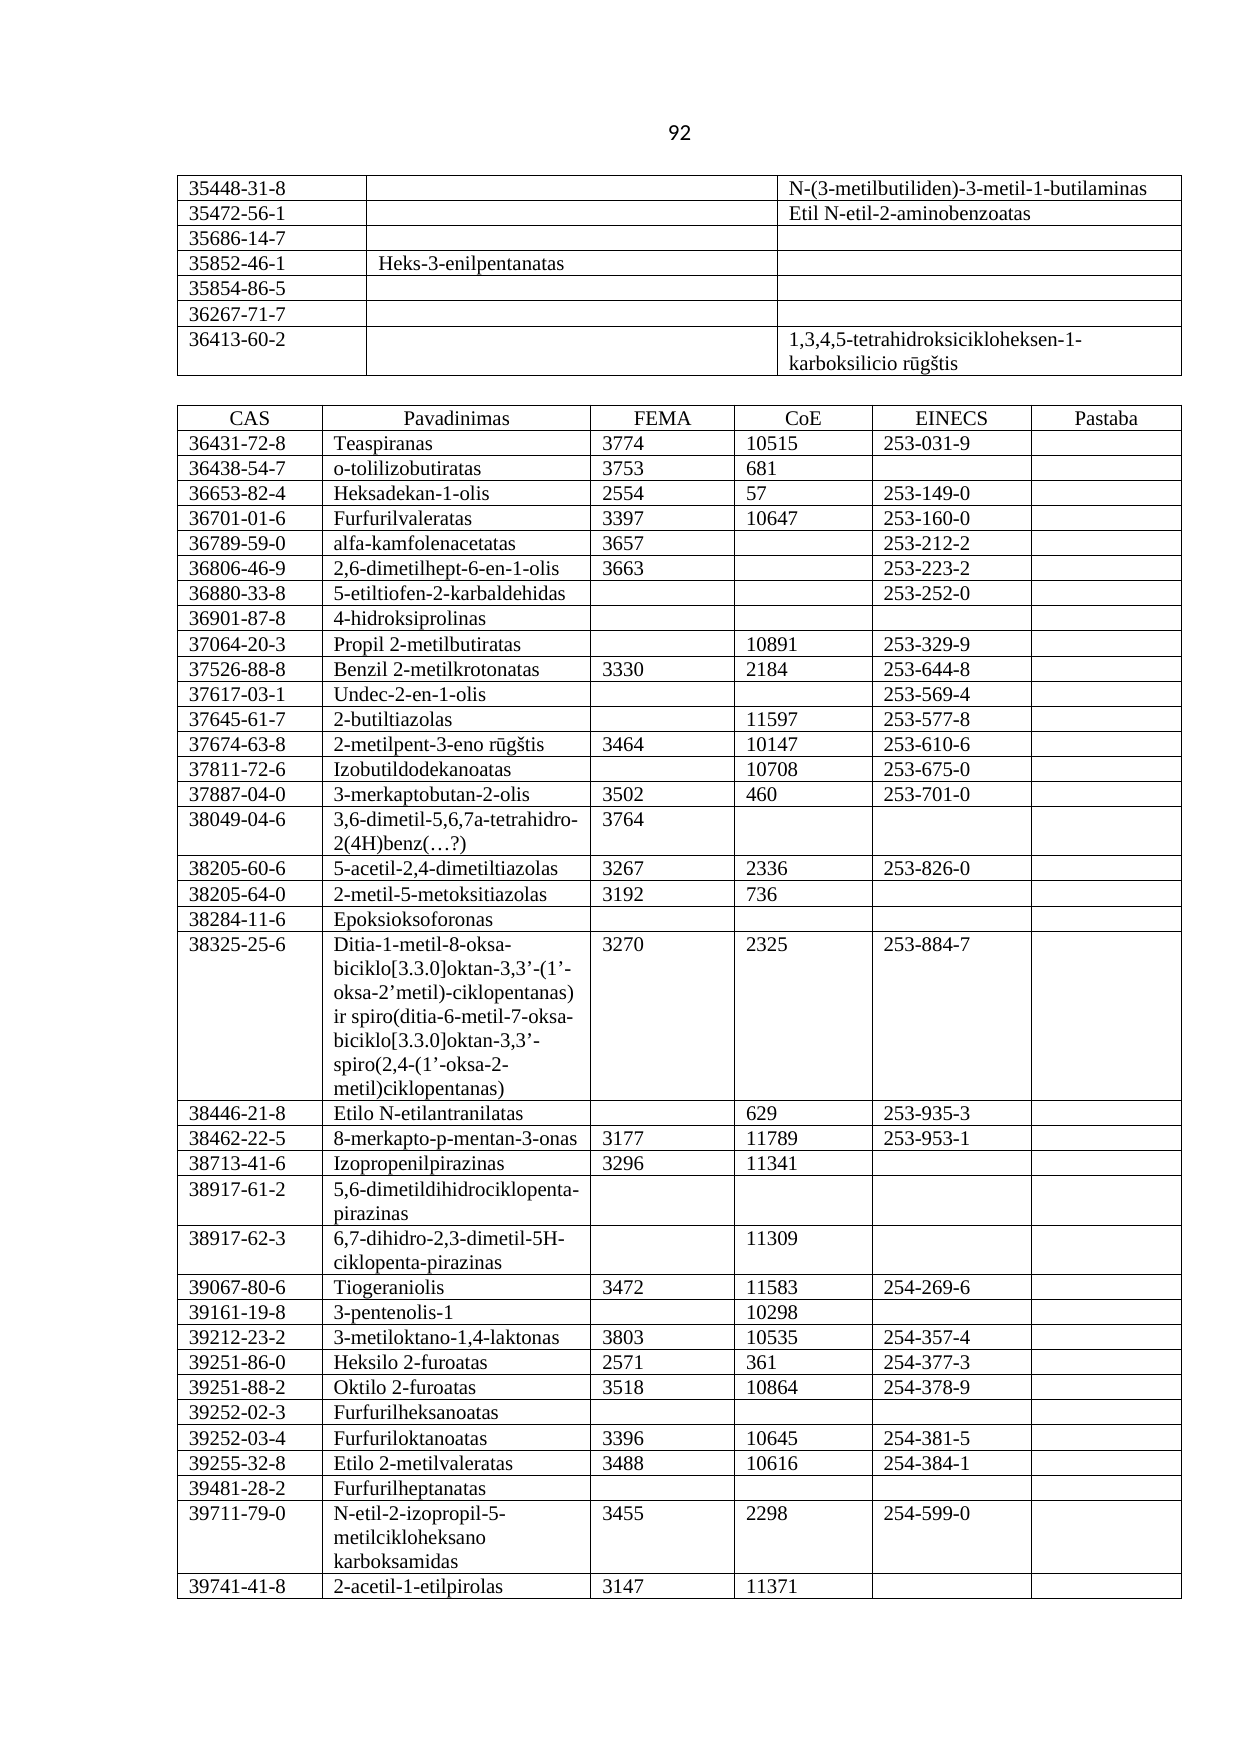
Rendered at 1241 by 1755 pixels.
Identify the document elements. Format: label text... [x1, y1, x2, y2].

table_cell 3267 [591, 856, 734, 880]
table_cell 37617-03-1 [178, 682, 322, 706]
table_cell [1032, 1176, 1181, 1224]
table_cell [591, 1176, 734, 1224]
table_cell [1032, 807, 1181, 855]
table_cell [1032, 1501, 1181, 1573]
table_cell [1032, 481, 1181, 505]
table_cell 3-merkaptobutan-2-olis [323, 782, 590, 806]
table_cell [1032, 1226, 1181, 1274]
table_cell [1032, 1300, 1181, 1324]
table_cell [1032, 856, 1181, 880]
table_cell 2298 [735, 1501, 872, 1573]
table_cell 36438-54-7 [178, 456, 322, 480]
table_cell 39741-41-8 [178, 1574, 322, 1598]
table_cell 3147 [591, 1574, 734, 1598]
table_cell 2-acetil-1-etilpirolas [323, 1574, 590, 1598]
table_cell 35472-56-1 [178, 201, 366, 225]
table_cell 38325-25-6 [178, 932, 322, 1100]
table_cell 35854-86-5 [178, 276, 366, 300]
table_cell 36880-33-8 [178, 581, 322, 605]
table_cell 11309 [735, 1226, 872, 1274]
table_cell 3472 [591, 1275, 734, 1299]
table_cell [591, 606, 734, 630]
table_cell [735, 556, 872, 580]
table_cell 38205-60-6 [178, 856, 322, 880]
table_cell Tiogeraniolis [323, 1275, 590, 1299]
table_cell 3397 [591, 506, 734, 530]
table_cell 2184 [735, 657, 872, 681]
table_cell Furfuriloktanoatas [323, 1425, 590, 1449]
table_cell Etil N-etil-2-aminobenzoatas [778, 201, 1181, 225]
table_cell [1032, 907, 1181, 931]
table_cell [1032, 1151, 1181, 1175]
table_cell 38917-62-3 [178, 1226, 322, 1274]
table_cell 11583 [735, 1275, 872, 1299]
table_cell 38284-11-6 [178, 907, 322, 931]
table_cell Heksadekan-1-olis [323, 481, 590, 505]
table_cell 254-377-3 [873, 1350, 1031, 1374]
table_cell [1032, 782, 1181, 806]
table_cell 254-599-0 [873, 1501, 1031, 1573]
table_cell 10616 [735, 1451, 872, 1474]
table_cell [1032, 1451, 1181, 1474]
table_header CoE [735, 406, 872, 429]
table_cell 36806-46-9 [178, 556, 322, 580]
table_cell 3177 [591, 1126, 734, 1150]
table_cell [367, 201, 777, 225]
table_cell Furfurilheptanatas [323, 1476, 590, 1500]
table_cell 254-378-9 [873, 1375, 1031, 1399]
table_cell 3,6-dimetil-5,6,7a-tetrahidro-2(4H)benz(…?) [323, 807, 590, 855]
table_cell 253-569-4 [873, 682, 1031, 706]
table_cell 36267-71-7 [178, 301, 366, 326]
table_cell [735, 907, 872, 931]
table_cell 253-212-2 [873, 531, 1031, 555]
table_cell [1032, 757, 1181, 781]
table_cell 5,6-dimetildihidrociklopenta-pirazinas [323, 1176, 590, 1224]
table_cell 36413-60-2 [178, 327, 366, 375]
table_cell 39161-19-8 [178, 1300, 322, 1324]
table_cell 2-metil-5-metoksitiazolas [323, 881, 590, 906]
table_cell [1032, 657, 1181, 681]
table_cell 57 [735, 481, 872, 505]
table_cell 253-160-0 [873, 506, 1031, 530]
table_cell 3270 [591, 932, 734, 1100]
table_cell 37064-20-3 [178, 631, 322, 656]
table_cell [778, 276, 1181, 300]
table_cell [873, 1151, 1031, 1175]
table_cell [778, 301, 1181, 326]
table_cell 253-329-9 [873, 631, 1031, 656]
table_cell 681 [735, 456, 872, 480]
table_cell [367, 176, 777, 200]
table_cell 3803 [591, 1325, 734, 1349]
table_header FEMA [591, 406, 734, 429]
table_cell 35686-14-7 [178, 226, 366, 250]
table_cell 3657 [591, 531, 734, 555]
table_cell [591, 682, 734, 706]
table_cell [1032, 631, 1181, 656]
table_cell 10708 [735, 757, 872, 781]
table_cell [1032, 531, 1181, 555]
table_cell 3663 [591, 556, 734, 580]
table_cell [735, 531, 872, 555]
table_cell Heks-3-enilpentanatas [367, 251, 777, 275]
table_cell [591, 581, 734, 605]
table_cell Etilo N-etilantranilatas [323, 1101, 590, 1125]
table_cell [873, 1176, 1031, 1224]
table_cell 38446-21-8 [178, 1101, 322, 1125]
table_cell Heksilo 2-furoatas [323, 1350, 590, 1374]
table_cell Izopropenilpirazinas [323, 1151, 590, 1175]
table_cell 253-252-0 [873, 581, 1031, 605]
table_cell 39252-03-4 [178, 1425, 322, 1449]
table_cell [1032, 506, 1181, 530]
table_cell 10647 [735, 506, 872, 530]
table_cell [367, 276, 777, 300]
table_cell 3-pentenolis-1 [323, 1300, 590, 1324]
table_cell [1032, 1275, 1181, 1299]
table_cell [873, 1400, 1031, 1424]
table_cell 2336 [735, 856, 872, 880]
table_cell Etilo 2-metilvaleratas [323, 1451, 590, 1474]
table_cell [367, 327, 777, 375]
table_cell [873, 456, 1031, 480]
table_cell 254-357-4 [873, 1325, 1031, 1349]
table_cell 38713-41-6 [178, 1151, 322, 1175]
table_cell 254-381-5 [873, 1425, 1031, 1449]
table_cell 39255-32-8 [178, 1451, 322, 1474]
table_cell [591, 757, 734, 781]
table_cell [591, 907, 734, 931]
table_cell [591, 1101, 734, 1125]
table_cell 2554 [591, 481, 734, 505]
table_cell [735, 606, 872, 630]
table_cell 37674-63-8 [178, 732, 322, 756]
table_cell 3192 [591, 881, 734, 906]
table_cell [873, 606, 1031, 630]
table_cell Izobutildodekanoatas [323, 757, 590, 781]
table_cell 253-577-8 [873, 707, 1031, 731]
table_cell 253-826-0 [873, 856, 1031, 880]
table_cell 10864 [735, 1375, 872, 1399]
table_cell [1032, 881, 1181, 906]
table_cell [367, 226, 777, 250]
table_cell 11341 [735, 1151, 872, 1175]
table_cell [873, 907, 1031, 931]
table_cell 3753 [591, 456, 734, 480]
table_cell 39251-86-0 [178, 1350, 322, 1374]
table_cell 253-701-0 [873, 782, 1031, 806]
table_cell 2-metilpent-3-eno rūgštis [323, 732, 590, 756]
table_cell [735, 1400, 872, 1424]
table_cell 253-610-6 [873, 732, 1031, 756]
table_cell Teaspiranas [323, 431, 590, 455]
table_cell [1032, 1425, 1181, 1449]
table_cell 5-etiltiofen-2-karbaldehidas [323, 581, 590, 605]
table_cell [1032, 456, 1181, 480]
table_cell 8-merkapto-p-mentan-3-onas [323, 1126, 590, 1150]
table_cell 3330 [591, 657, 734, 681]
table_cell 2,6-dimetilhept-6-en-1-olis [323, 556, 590, 580]
table_cell 11371 [735, 1574, 872, 1598]
table_cell 3518 [591, 1375, 734, 1399]
table_cell 2-butiltiazolas [323, 707, 590, 731]
table_cell [873, 1476, 1031, 1500]
table_cell [591, 1226, 734, 1274]
table_cell Oktilo 2-furoatas [323, 1375, 590, 1399]
table_cell 4-hidroksiprolinas [323, 606, 590, 630]
table_cell 629 [735, 1101, 872, 1125]
table_header Pavadinimas [323, 406, 590, 429]
table_cell [591, 631, 734, 656]
table_cell 3296 [591, 1151, 734, 1175]
table_cell [873, 1300, 1031, 1324]
table_cell 253-884-7 [873, 932, 1031, 1100]
table_cell [1032, 1126, 1181, 1150]
table_cell [1032, 431, 1181, 455]
table_cell [1032, 732, 1181, 756]
table_cell 35448-31-8 [178, 176, 366, 200]
table_cell alfa-kamfolenacetatas [323, 531, 590, 555]
table_cell Furfurilvaleratas [323, 506, 590, 530]
table_cell [1032, 1476, 1181, 1500]
table_cell 39251-88-2 [178, 1375, 322, 1399]
table_header Pastaba [1032, 406, 1181, 429]
table_cell [1032, 1101, 1181, 1125]
table_cell [873, 881, 1031, 906]
table_cell [873, 1574, 1031, 1598]
table_cell 2325 [735, 932, 872, 1100]
table_cell [591, 707, 734, 731]
table_cell 3-metiloktano-1,4-laktonas [323, 1325, 590, 1349]
table_cell [591, 1300, 734, 1324]
table_cell [1032, 707, 1181, 731]
table_cell 39252-02-3 [178, 1400, 322, 1424]
table_cell [1032, 682, 1181, 706]
table_cell 39481-28-2 [178, 1476, 322, 1500]
table_cell 3488 [591, 1451, 734, 1474]
table_cell 37811-72-6 [178, 757, 322, 781]
table_cell [1032, 581, 1181, 605]
table_cell [735, 581, 872, 605]
table_cell [1032, 606, 1181, 630]
table_cell [1032, 1400, 1181, 1424]
table_cell 36901-87-8 [178, 606, 322, 630]
table_cell 3396 [591, 1425, 734, 1449]
table_cell [735, 682, 872, 706]
table_cell 10645 [735, 1425, 872, 1449]
table_cell 253-149-0 [873, 481, 1031, 505]
table_cell 38205-64-0 [178, 881, 322, 906]
table_cell [1032, 1350, 1181, 1374]
table_cell 460 [735, 782, 872, 806]
table_cell [735, 1476, 872, 1500]
table_cell 39212-23-2 [178, 1325, 322, 1349]
table_cell 6,7-dihidro-2,3-dimetil-5H-ciklopenta-pirazinas [323, 1226, 590, 1274]
table_cell o-tolilizobutiratas [323, 456, 590, 480]
table_cell Furfurilheksanoatas [323, 1400, 590, 1424]
table_cell [873, 807, 1031, 855]
table_cell 37645-61-7 [178, 707, 322, 731]
table_cell 254-269-6 [873, 1275, 1031, 1299]
table_cell 11789 [735, 1126, 872, 1150]
table_cell 11597 [735, 707, 872, 731]
table_cell 36701-01-6 [178, 506, 322, 530]
table_header CAS [178, 406, 322, 429]
table_cell [735, 1176, 872, 1224]
table_cell 3464 [591, 732, 734, 756]
table_cell 253-675-0 [873, 757, 1031, 781]
table_cell [1032, 1574, 1181, 1598]
table_cell 3502 [591, 782, 734, 806]
table_cell Undec-2-en-1-olis [323, 682, 590, 706]
table_cell [1032, 556, 1181, 580]
table_cell 36653-82-4 [178, 481, 322, 505]
table_cell 253-935-3 [873, 1101, 1031, 1125]
table_cell 10891 [735, 631, 872, 656]
table_cell 38462-22-5 [178, 1126, 322, 1150]
table_cell 35852-46-1 [178, 251, 366, 275]
table_cell N-(3-metilbutiliden)-3-metil-1-butilaminas [778, 176, 1181, 200]
table_cell 253-223-2 [873, 556, 1031, 580]
table_cell 736 [735, 881, 872, 906]
table_cell 253-644-8 [873, 657, 1031, 681]
table_cell 361 [735, 1350, 872, 1374]
table_cell 253-953-1 [873, 1126, 1031, 1150]
table_cell 39067-80-6 [178, 1275, 322, 1299]
table_cell 38917-61-2 [178, 1176, 322, 1224]
table_cell 37887-04-0 [178, 782, 322, 806]
table_cell 10298 [735, 1300, 872, 1324]
table_cell 37526-88-8 [178, 657, 322, 681]
table_cell 254-384-1 [873, 1451, 1031, 1474]
table_cell Ditia-1-metil-8-oksa-biciklo[3.3.0]oktan-3,3’-(1’-oksa-2’metil)-ciklopentanas) ir spiro(ditia-6-metil-7-oksa-biciklo[3.3.0]oktan-3,3’-spiro(2,4-(1’-oksa-2-metil)ciklopentanas) [323, 932, 590, 1100]
table_cell 10515 [735, 431, 872, 455]
table_cell 10147 [735, 732, 872, 756]
table_cell 3774 [591, 431, 734, 455]
table_cell 253-031-9 [873, 431, 1031, 455]
table_header EINECS [873, 406, 1031, 429]
table_cell 38049-04-6 [178, 807, 322, 855]
table_cell [367, 301, 777, 326]
table_cell 10535 [735, 1325, 872, 1349]
table_cell 1,3,4,5-tetrahidroksicikloheksen-1-karboksilicio rūgštis [778, 327, 1181, 375]
table_cell 3764 [591, 807, 734, 855]
table_cell [1032, 1375, 1181, 1399]
table_cell 39711-79-0 [178, 1501, 322, 1573]
table_cell 3455 [591, 1501, 734, 1573]
table_cell 36789-59-0 [178, 531, 322, 555]
table_cell [778, 226, 1181, 250]
table_cell [591, 1400, 734, 1424]
table_cell [778, 251, 1181, 275]
table_cell Epoksioksoforonas [323, 907, 590, 931]
table_cell [1032, 932, 1181, 1100]
table_cell [591, 1476, 734, 1500]
table_cell Propil 2-metilbutiratas [323, 631, 590, 656]
table_cell 5-acetil-2,4-dimetiltiazolas [323, 856, 590, 880]
table_cell 36431-72-8 [178, 431, 322, 455]
table_cell [873, 1226, 1031, 1274]
table_cell [1032, 1325, 1181, 1349]
table_cell N-etil-2-izopropil-5-metilcikloheksano karboksamidas [323, 1501, 590, 1573]
table_cell Benzil 2-metilkrotonatas [323, 657, 590, 681]
table_cell [735, 807, 872, 855]
table_cell 2571 [591, 1350, 734, 1374]
